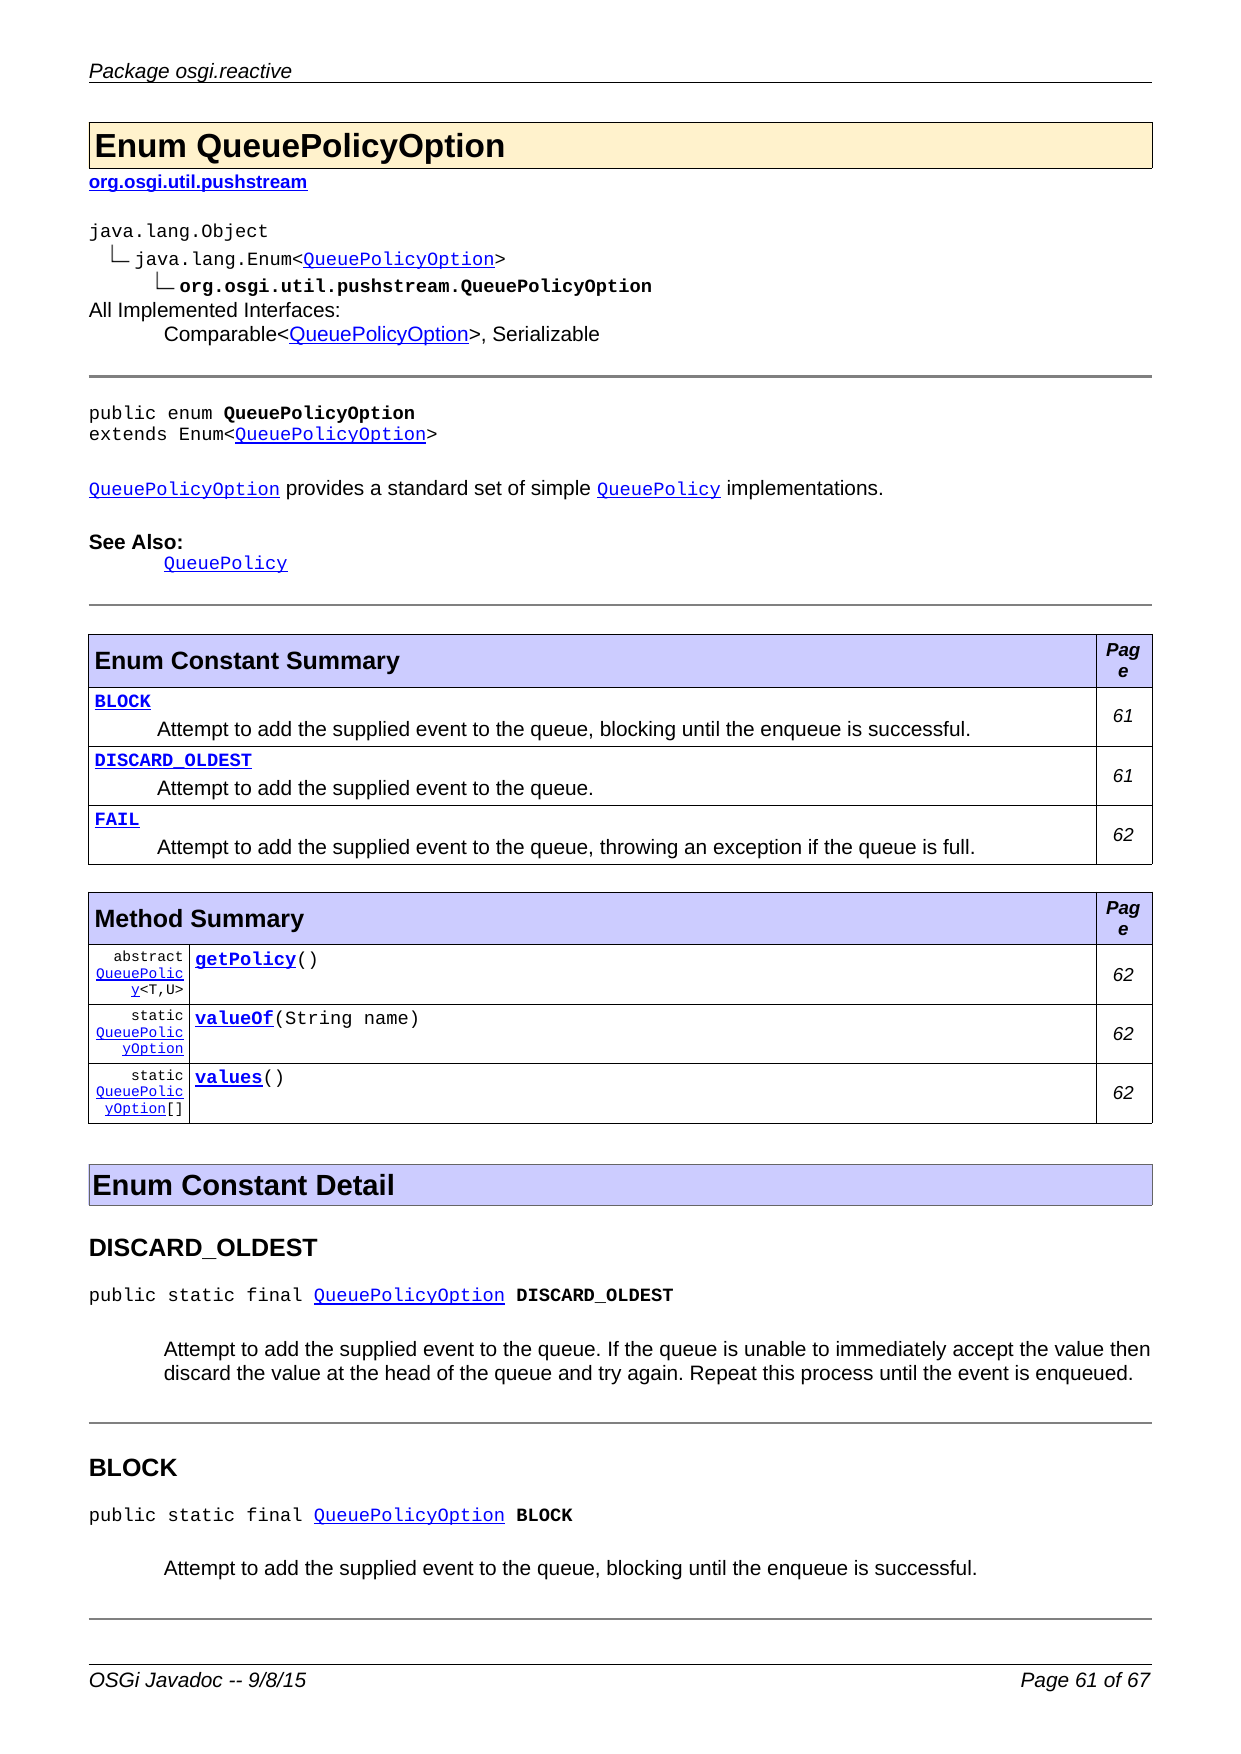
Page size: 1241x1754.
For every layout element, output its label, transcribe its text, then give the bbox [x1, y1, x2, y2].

subtitle Enum QueuePolicyOption [90, 123, 1152, 168]
table_cell static QueuePolicyOption [89, 1005, 189, 1063]
subtitle BLOCK [88, 1452, 1152, 1481]
text org.osgi.util.pushstream.QueuePolicyOption [88, 271, 1152, 298]
text extends Enum<QueuePolicyOption> [88, 425, 1152, 446]
subtitle Enum Constant Detail [90, 1165, 1152, 1205]
table_cell BLOCK Attempt to add the supplied event to the queue, blocking until the enqueue is successful. [89, 688, 1096, 746]
text public static final QueuePolicyOption BLOCK [88, 1505, 1152, 1527]
table_cell 59 [1097, 806, 1152, 864]
text QueuePolicyOption provides a standard set of simple QueuePolicy implementations. [88, 475, 1152, 501]
table_cell static QueuePolicyOption[] [89, 1064, 189, 1122]
picture [111, 243, 135, 266]
table_cell DISCARD_OLDEST Attempt to add the supplied event to the queue. [89, 747, 1096, 805]
table_cell getPolicy() [190, 945, 1096, 1004]
text public enum QueuePolicyOption [88, 404, 1152, 425]
table_cell FAIL Attempt to add the supplied event to the queue, throwing an exception if the queue is full. [89, 806, 1096, 864]
text See Also: [88, 530, 1152, 554]
text Attempt to add the supplied event to the queue. If the queue is unable to immediately accept the value then discard the value at the head of the queue and try again. Repeat this process until the event is enqueued. [163, 1336, 1152, 1384]
table_cell abstract QueuePolicy<T,U> [89, 945, 189, 1004]
text public static final QueuePolicyOption DISCARD_OLDEST [88, 1286, 1152, 1307]
table_cell 59 [1097, 1064, 1152, 1122]
table_header Method Summary [89, 893, 1096, 944]
table_header Enum Constant Summary [89, 635, 1096, 687]
subtitle DISCARD_OLDEST [88, 1233, 1152, 1262]
table_cell 59 [1097, 945, 1152, 1004]
text Comparable<QueuePolicyOption>, Serializable [163, 322, 1152, 346]
subtitle All Implemented Interfaces: [88, 298, 1152, 322]
table_header Page [1097, 893, 1152, 944]
table_cell 58 [1097, 747, 1152, 805]
text java.lang.Enum<QueuePolicyOption> [88, 243, 1152, 271]
text Attempt to add the supplied event to the queue, blocking until the enqueue is successful. [163, 1556, 1152, 1580]
table_cell valueOf(String name) [190, 1005, 1096, 1063]
picture [156, 270, 180, 293]
table_header Page [1097, 635, 1152, 687]
table_cell values() [190, 1064, 1096, 1122]
text org.osgi.util.pushstream [88, 171, 1152, 193]
text QueuePolicy [163, 554, 1152, 575]
text java.lang.Object [88, 222, 1152, 243]
table_cell 58 [1097, 688, 1152, 746]
table_cell 59 [1097, 1005, 1152, 1063]
